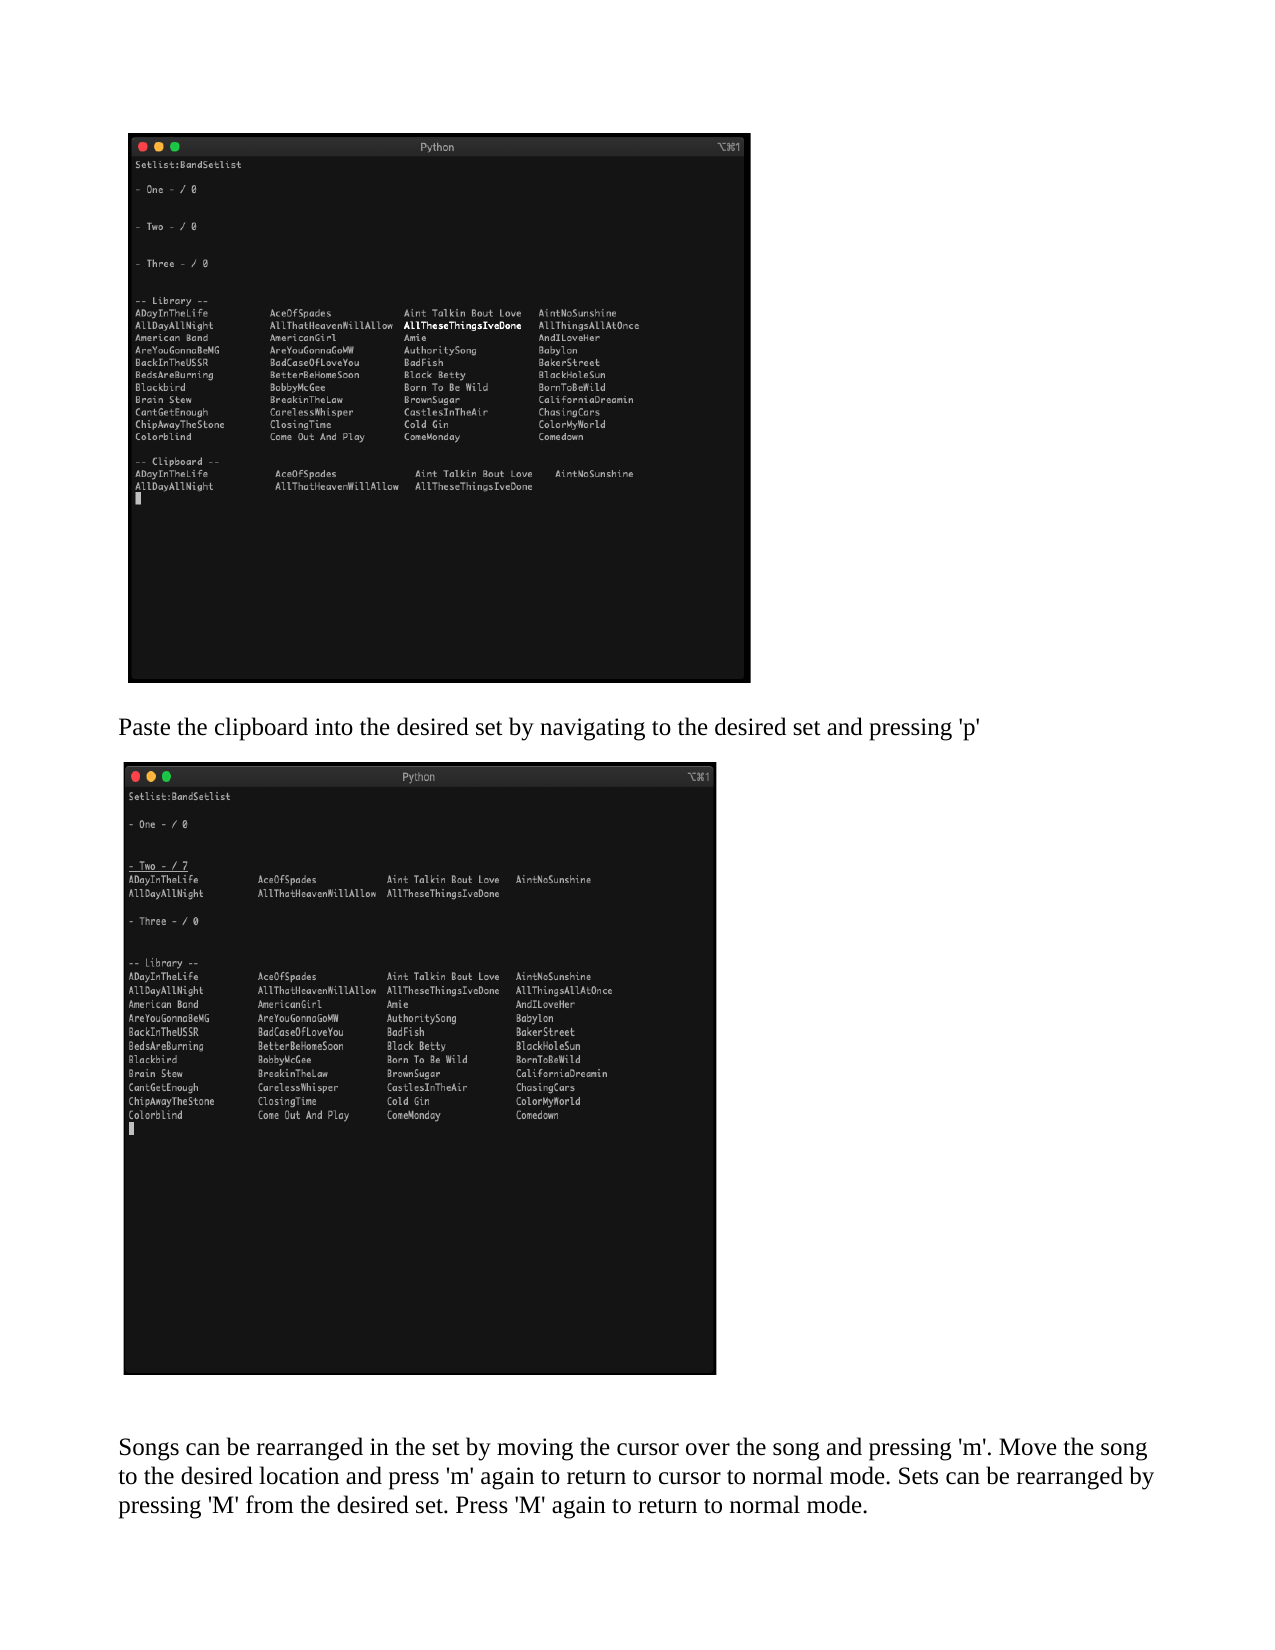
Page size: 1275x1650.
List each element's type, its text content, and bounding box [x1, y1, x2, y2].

picture [128, 133, 751, 683]
text Songs can be rearranged in the set by moving the cursor over the song and pressing 'm'. Move the song to the desired location and press 'm' again to return to cursor to normal mode. Sets can be rearranged by pressing 'M' from the desired set. Press 'M' again to return to normal mode. [118, 1432, 1157, 1518]
picture [123, 762, 717, 1375]
text Paste the clipboard into the desired set by navigating to the desired set and pressing 'p' [118, 712, 1157, 740]
